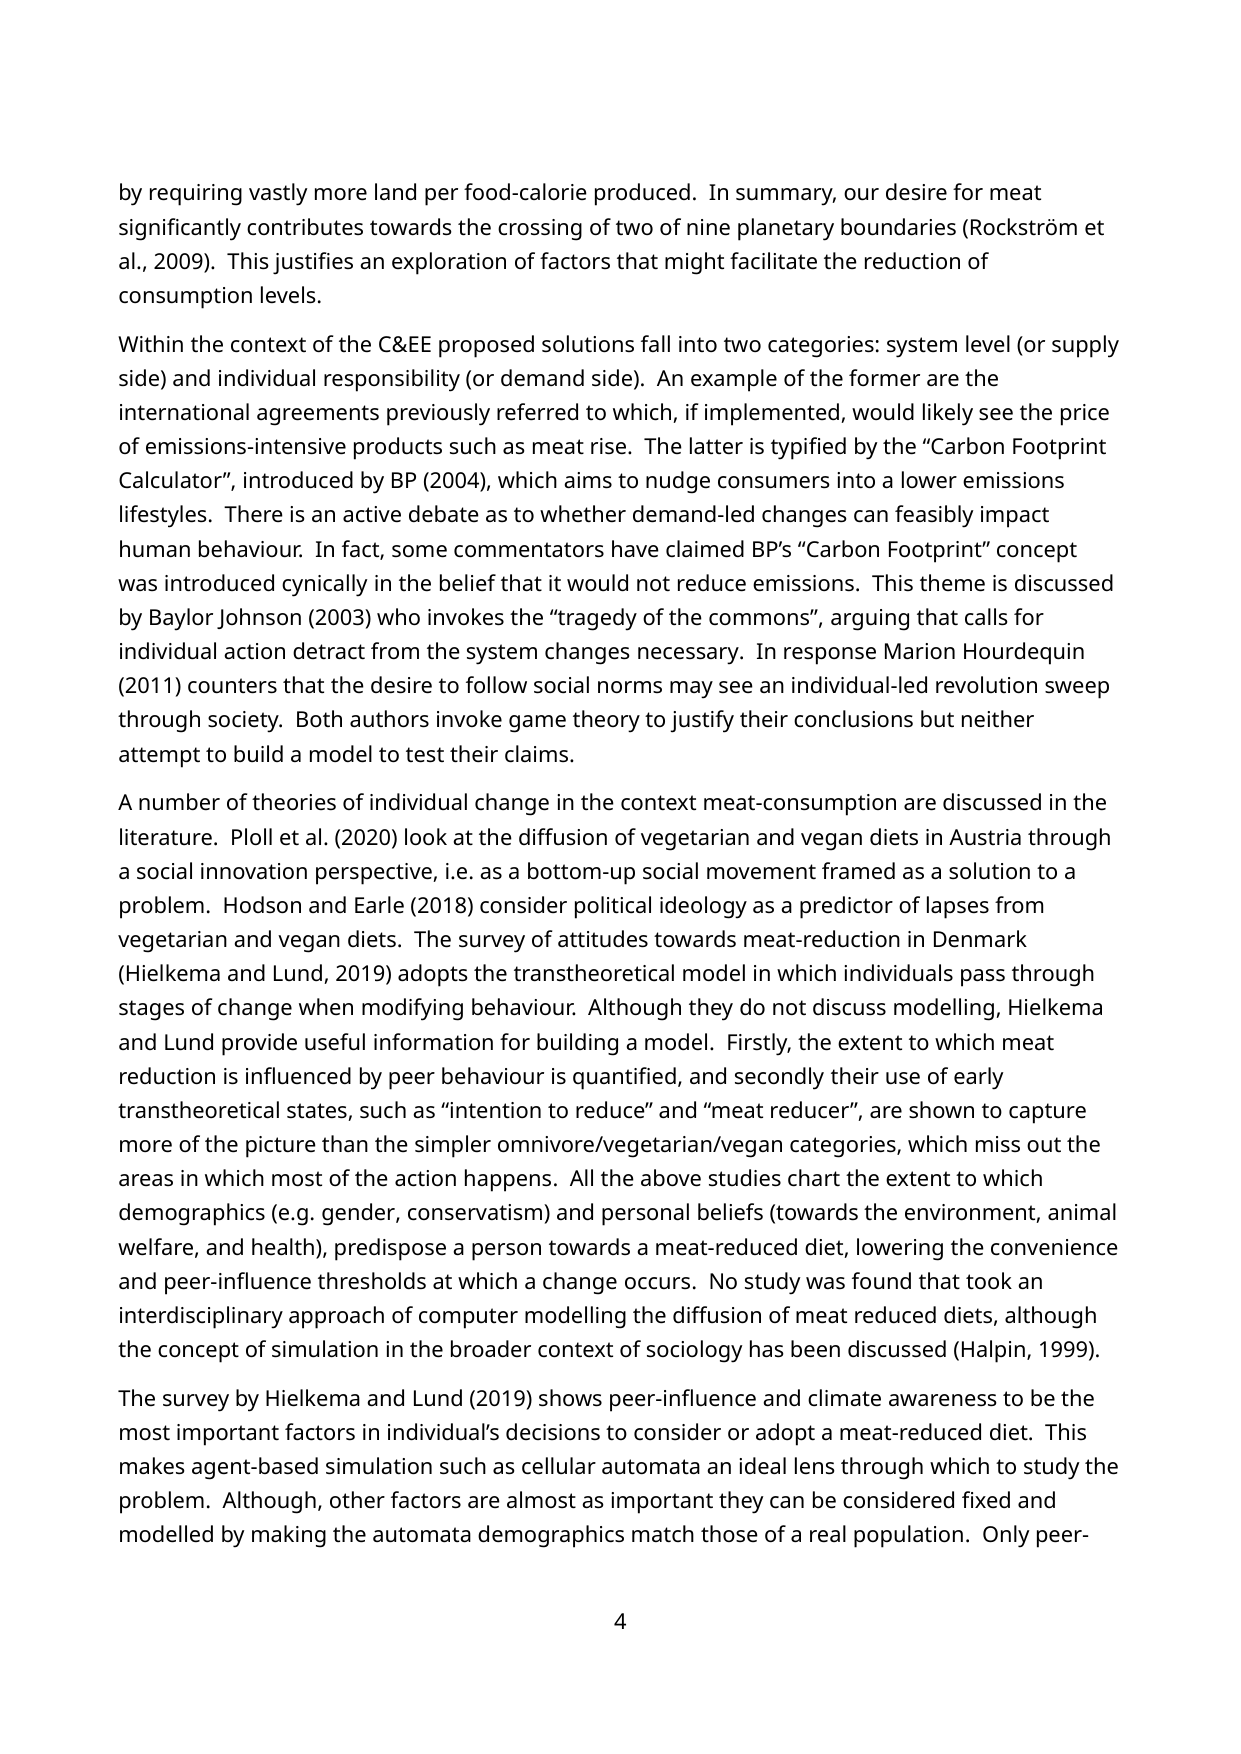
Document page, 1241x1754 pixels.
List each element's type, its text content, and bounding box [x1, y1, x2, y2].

text The survey by Hielkema and Lund (2019) shows peer-influence and climate awareness to be the most important factors in individual’s decisions to consider or adopt a meat-reduced diet. This makes agent-based simulation such as cellular automata an ideal lens through which to study the problem. Although, other factors are almost as important they can be considered fixed and modelled by making the automata demographics match those of a real population. Only peer- [118, 1383, 1122, 1549]
text Within the context of the C&EE proposed solutions fall into two categories: system level (or supply side) and individual responsibility (or demand side). An example of the former are the international agreements previously referred to which, if implemented, would likely see the price of emissions-intensive products such as meat rise. The latter is typified by the “Carbon Footprint Calculator”, introduced by BP (2004), which aims to nudge consumers into a lower emissions lifestyles. There is an active debate as to whether demand-led changes can feasibly impact human behaviour. In fact, some commentators have claimed BP’s “Carbon Footprint” concept was introduced cynically in the belief that it would not reduce emissions. This theme is discussed by Baylor Johnson (2003) who invokes the “tragedy of the commons”, arguing that calls for individual action detract from the system changes necessary. In response Marion Hourdequin (2011) counters that the desire to follow social norms may see an individual-led revolution sweep through society. Both authors invoke game theory to justify their conclusions but neither attempt to build a model to test their claims. [118, 329, 1122, 768]
text A number of theories of individual change in the context meat-consumption are discussed in the literature. Ploll et al. (2020) look at the diffusion of vegetarian and vegan diets in Austria through a social innovation perspective, i.e. as a bottom-up social movement framed as a solution to a problem. Hodson and Earle (2018) consider political ideology as a predictor of lapses from vegetarian and vegan diets. The survey of attitudes towards meat-reduction in Denmark (Hielkema and Lund, 2019) adopts the transtheoretical model in which individuals pass through stages of change when modifying behaviour. Although they do not discuss modelling, Hielkema and Lund provide useful information for building a model. Firstly, the extent to which meat reduction is influenced by peer behaviour is quantified, and secondly their use of early transtheoretical states, such as “intention to reduce” and “meat reducer”, are shown to capture more of the picture than the simpler omnivore/vegetarian/vegan categories, which miss out the areas in which most of the action happens. All the above studies chart the extent to which demographics (e.g. gender, conservatism) and personal beliefs (towards the environment, animal welfare, and health), predispose a person towards a meat-reduced diet, lowering the convenience and peer-influence thresholds at which a change occurs. No study was found that took an interdisciplinary approach of computer modelling the diffusion of meat reduced diets, although the concept of simulation in the broader context of sociology has been discussed (Halpin, 1999). [118, 787, 1122, 1364]
text by requiring vastly more land per food-calorie produced. In summary, our desire for meat significantly contributes towards the crossing of two of nine planetary boundaries (Rockström et al., 2009). This justifies an exploration of factors that might facilitate the reduction of consumption levels. [118, 177, 1122, 310]
